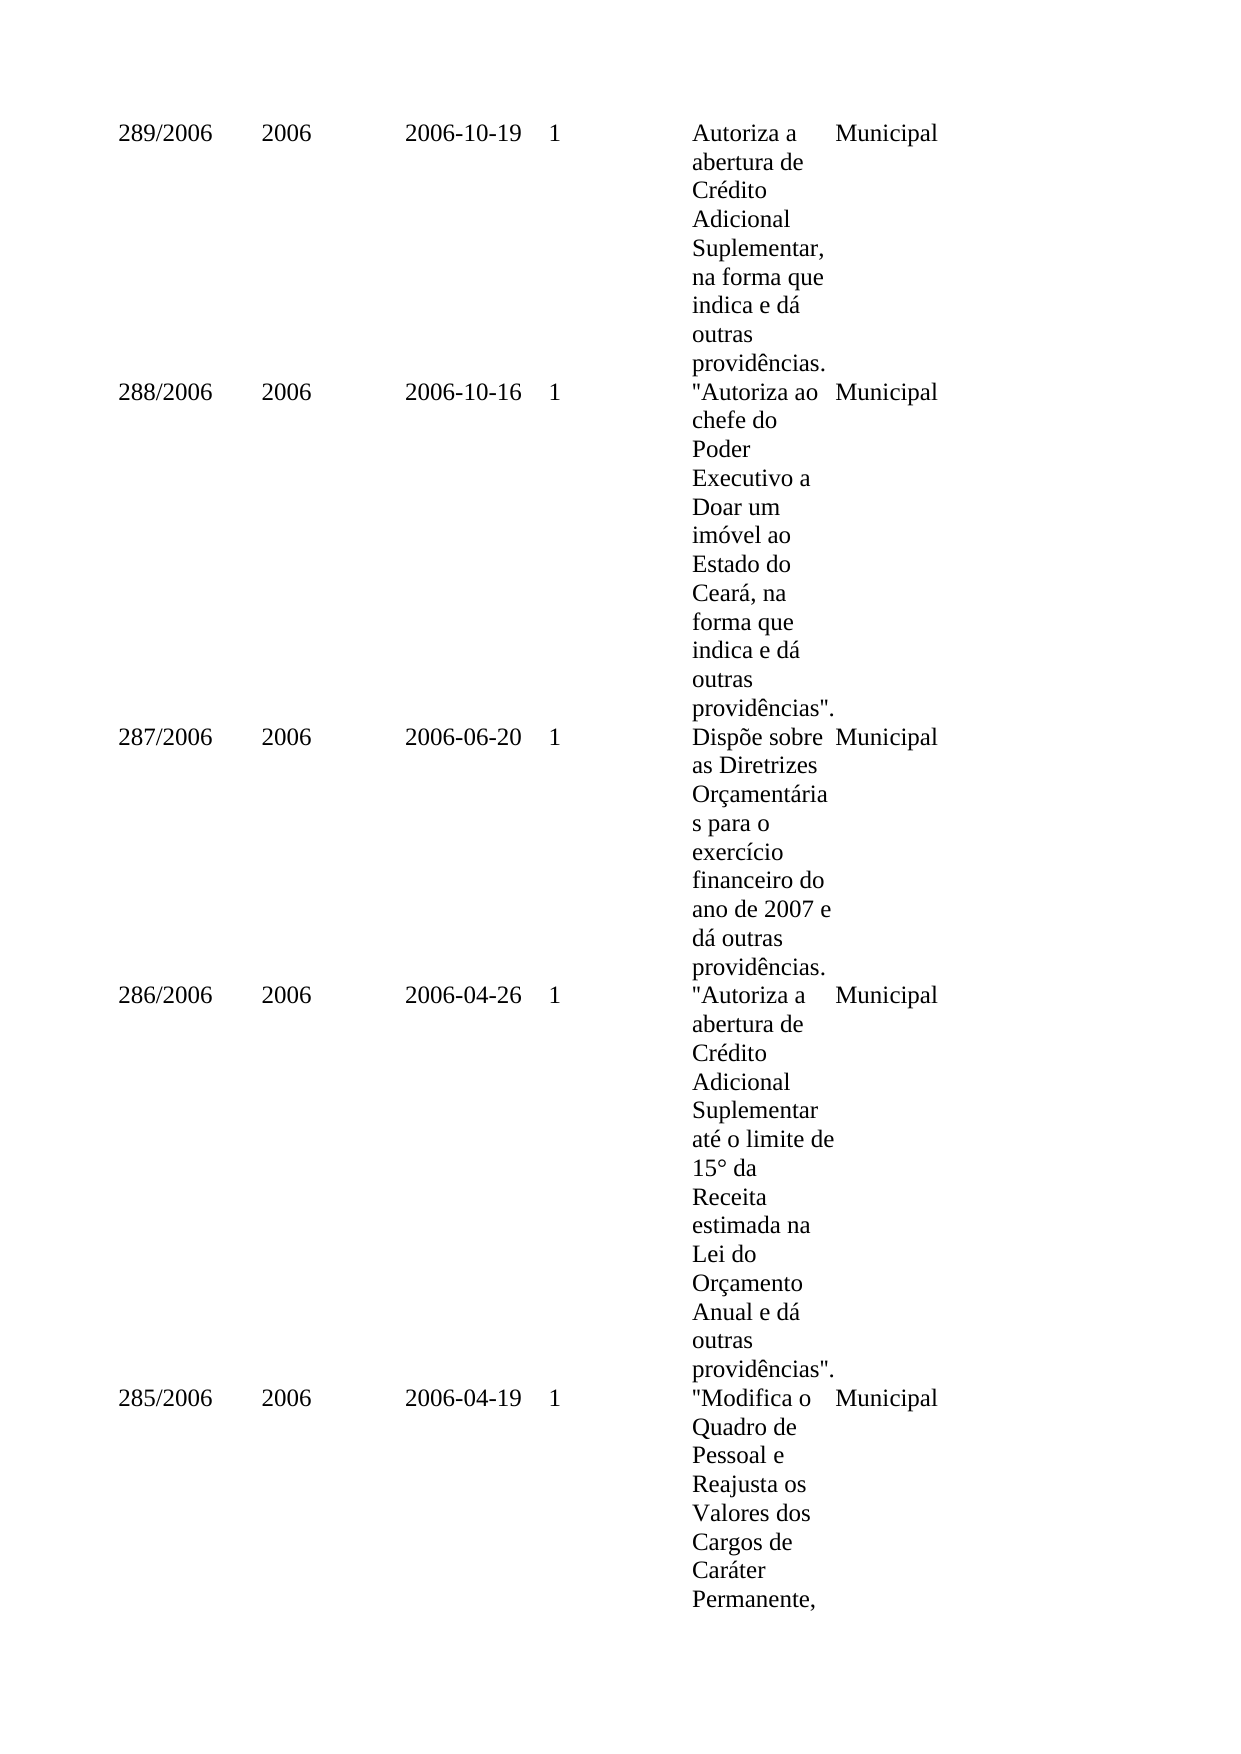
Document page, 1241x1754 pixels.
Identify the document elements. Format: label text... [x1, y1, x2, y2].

table_cell 1 [548, 118, 692, 377]
table_cell 286/2006 [118, 981, 261, 1383]
table_cell Municipal [835, 118, 979, 377]
table_cell 2006 [261, 981, 405, 1383]
table_cell Municipal [835, 981, 979, 1383]
table_cell 288/2006 [118, 377, 261, 722]
table_cell ''Autoriza a abertura de Crédito Adicional Suplementar até o limite de 15° da Receita estimada na Lei do Orçamento Anual e dá outras providências''. [692, 981, 835, 1383]
table_cell 2006-06-20 [405, 722, 548, 981]
table_cell 2006-10-19 [405, 118, 548, 377]
table_cell 1 [548, 981, 692, 1383]
table_cell [979, 377, 1122, 722]
table_cell 1 [548, 722, 692, 981]
table_cell [979, 118, 1122, 377]
table_cell Autoriza a abertura de Crédito Adicional Suplementar, na forma que indica e dá outras providências. [692, 118, 835, 377]
table_cell [979, 722, 1122, 981]
table_cell Municipal [835, 722, 979, 981]
table_cell 285/2006 [118, 1383, 261, 1613]
table_cell ''Modifica o Quadro de Pessoal e Reajusta os Valores dos Cargos de Caráter Permanente, [692, 1383, 835, 1613]
table_cell Municipal [835, 377, 979, 722]
table_cell 287/2006 [118, 722, 261, 981]
table_cell [979, 1383, 1122, 1613]
table_cell [979, 981, 1122, 1383]
table_cell Municipal [835, 1383, 979, 1613]
table_cell 2006-04-19 [405, 1383, 548, 1613]
table_cell 2006-04-26 [405, 981, 548, 1383]
table_cell 2006 [261, 377, 405, 722]
table_cell 1 [548, 1383, 692, 1613]
table_cell 2006-10-16 [405, 377, 548, 722]
table_cell 289/2006 [118, 118, 261, 377]
table_cell ''Autoriza ao chefe do Poder Executivo a Doar um imóvel ao Estado do Ceará, na forma que indica e dá outras providências''. [692, 377, 835, 722]
table_cell 1 [548, 377, 692, 722]
table_cell 2006 [261, 1383, 405, 1613]
table_cell 2006 [261, 722, 405, 981]
table_cell 2006 [261, 118, 405, 377]
table_cell Dispõe sobre as Diretrizes Orçamentárias para o exercício financeiro do ano de 2007 e dá outras providências. [692, 722, 835, 981]
